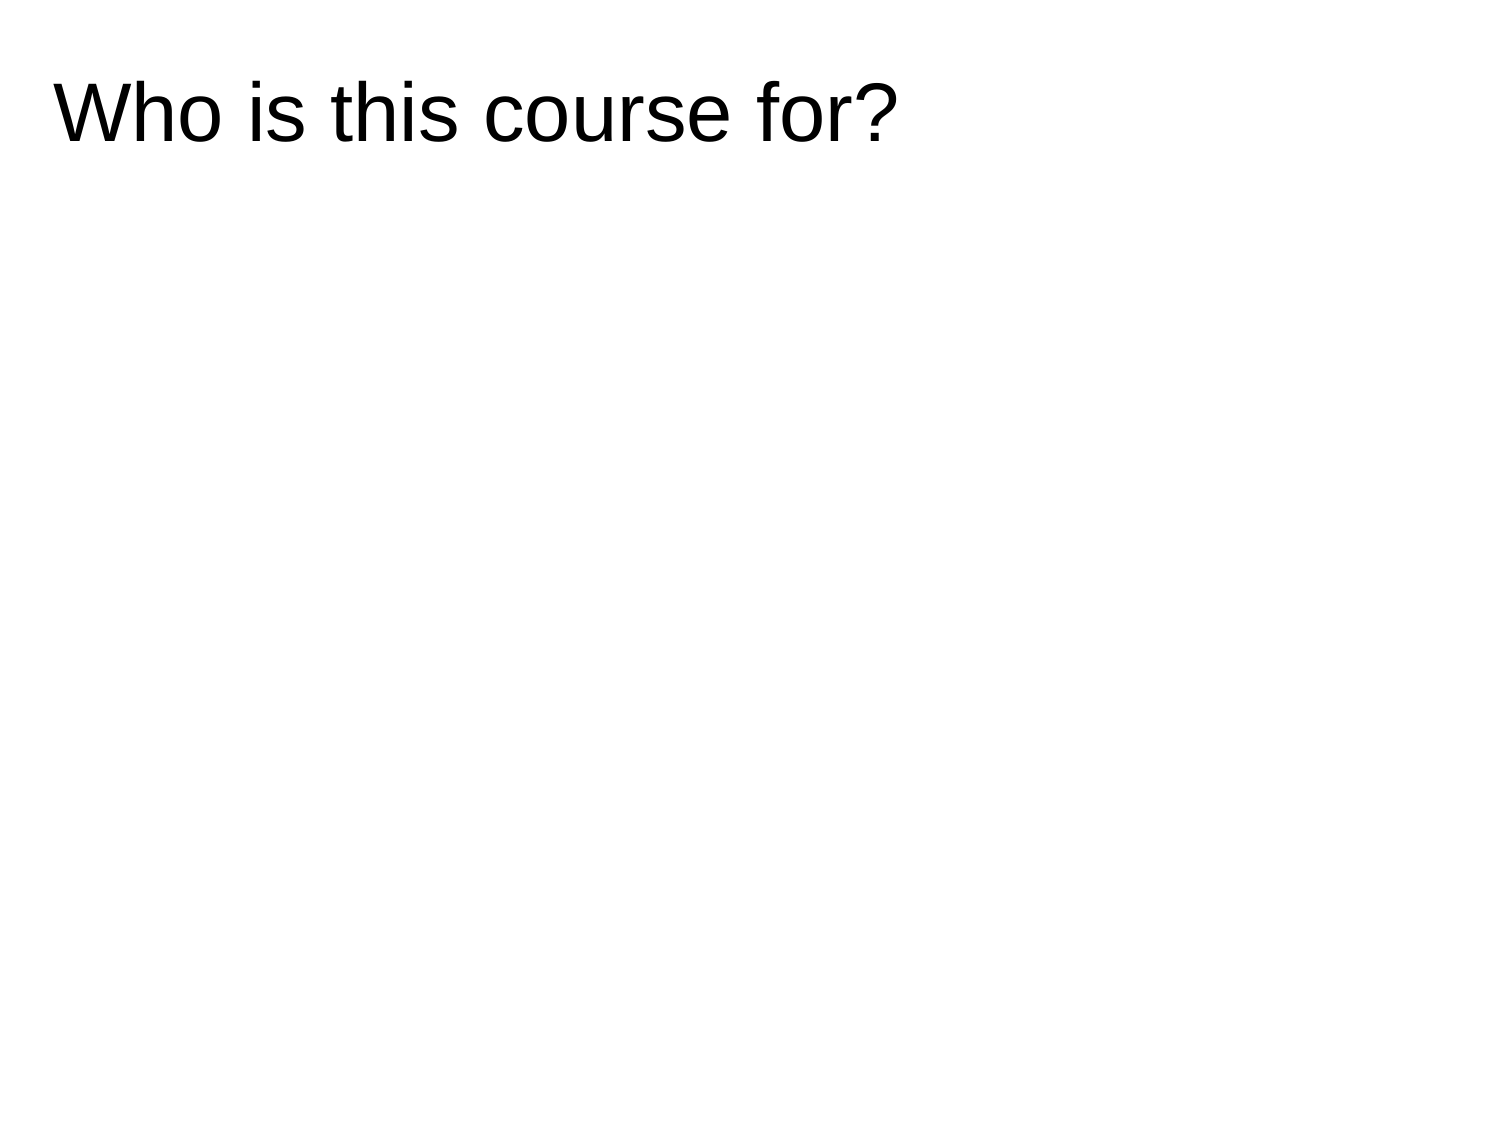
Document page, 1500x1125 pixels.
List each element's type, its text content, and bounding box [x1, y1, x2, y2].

title Who is this course for? [53, 18, 1403, 207]
